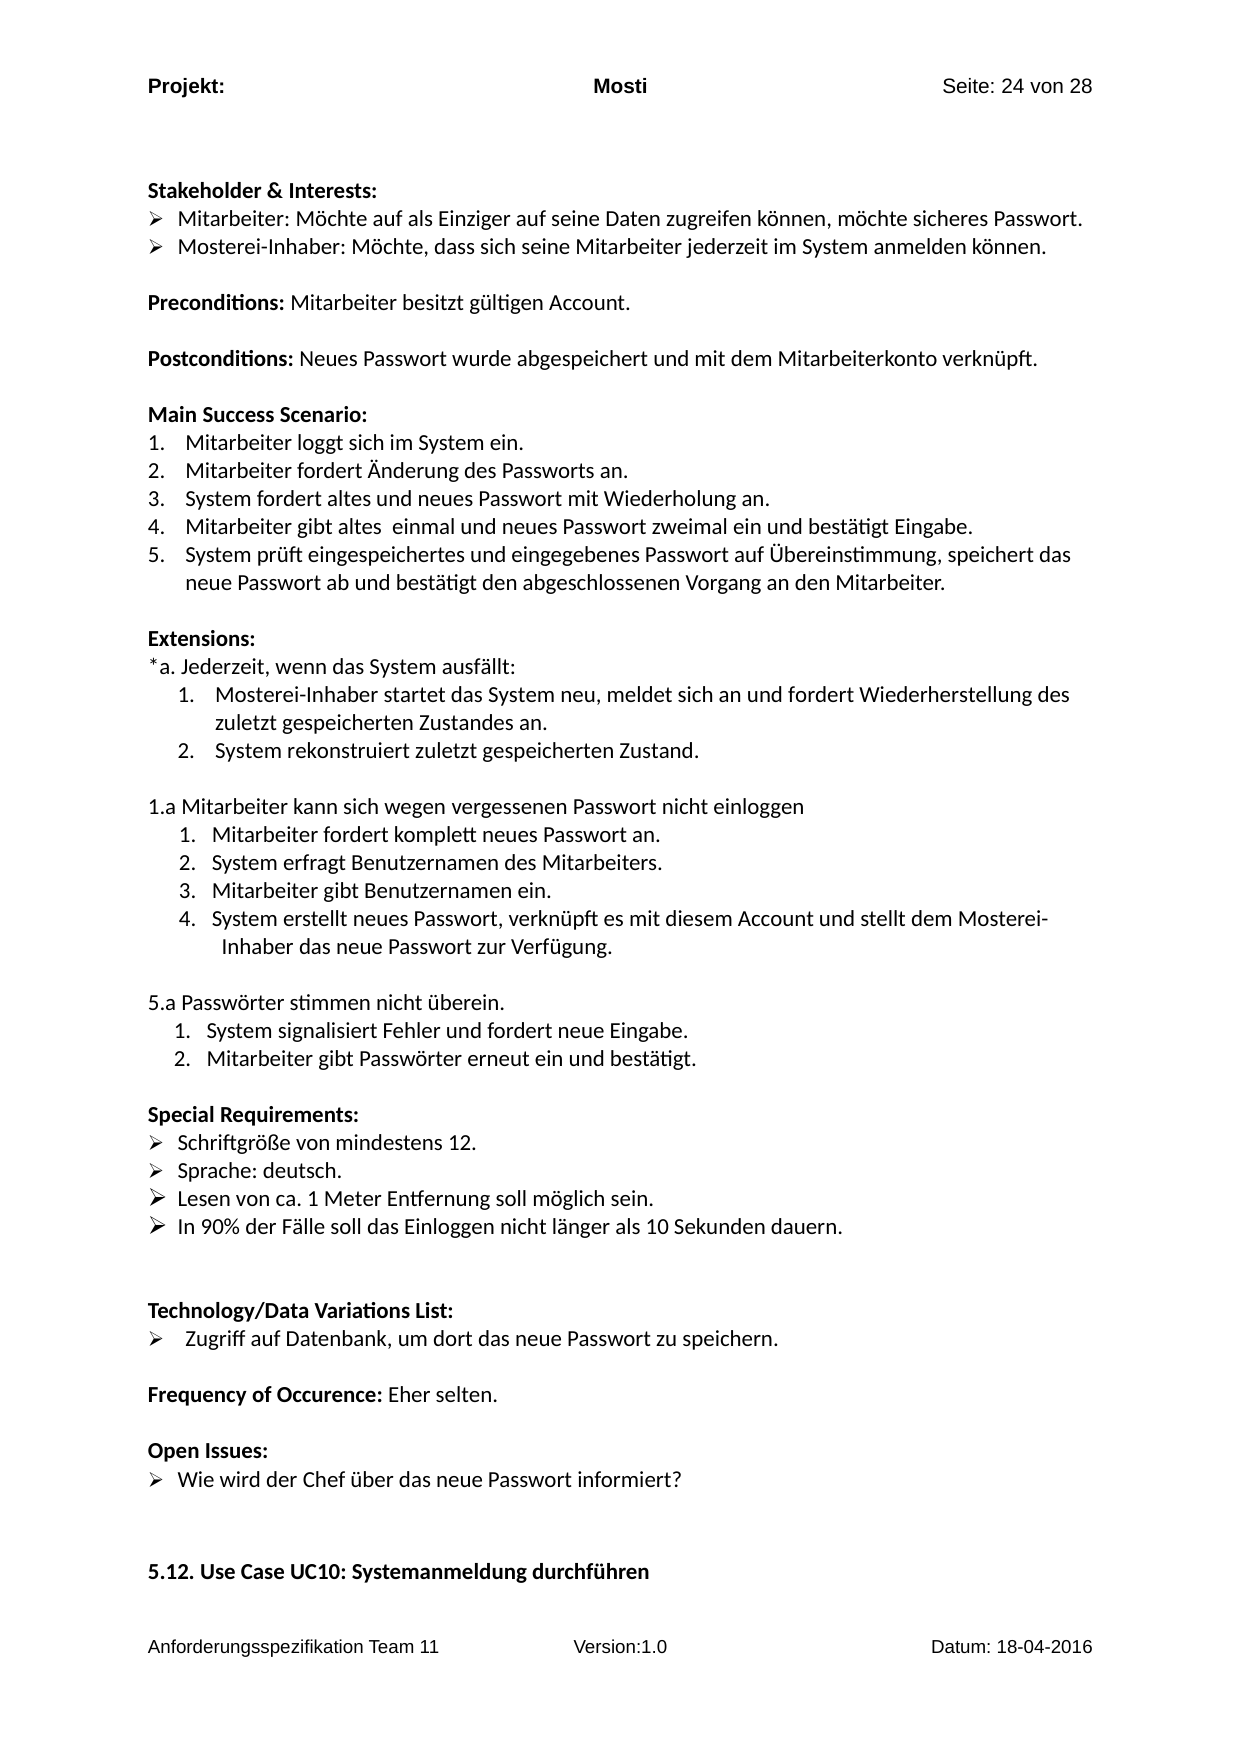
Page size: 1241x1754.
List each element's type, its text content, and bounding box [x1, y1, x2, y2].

text 1. System signalisiert Fehler und fordert neue Eingabe. [148, 1016, 1092, 1044]
list Wie wird der Chef über das neue Passwort informiert? [148, 1465, 1092, 1493]
text 5.a Passwörter stimmen nicht überein. [148, 988, 1092, 1016]
list Lesen von ca. 1 Meter Entfernung soll möglich sein. [148, 1184, 1092, 1212]
text 1.a Mitarbeiter kann sich wegen vergessenen Passwort nicht einloggen [148, 792, 1092, 820]
text 2. Mitarbeiter gibt Passwörter erneut ein und bestätigt. [148, 1044, 1092, 1072]
list System rekonstruiert zuletzt gespeicherten Zustand. [177, 736, 1092, 764]
text Main Success Scenario: [148, 400, 1092, 428]
text 1. Mitarbeiter fordert komplett neues Passwort an. [148, 820, 1092, 848]
text Technology/Data Variations List: [148, 1297, 1092, 1324]
text Stakeholder & Interests: [148, 176, 1092, 204]
list Mitarbeiter fordert Änderung des Passworts an. [148, 456, 1092, 484]
list In 90% der Fälle soll das Einloggen nicht länger als 10 Sekunden dauern. [148, 1212, 1092, 1241]
list Mitarbeiter gibt altes einmal und neues Passwort zweimal ein und bestätigt Eingabe. [148, 512, 1092, 540]
text Extensions: [148, 624, 1092, 652]
text 3. Mitarbeiter gibt Benutzernamen ein. [148, 876, 1092, 904]
text Preconditions: Mitarbeiter besitzt gültigen Account. [148, 288, 1092, 316]
list Mitarbeiter: Möchte auf als Einziger auf seine Daten zugreifen können, möchte sicheres Passwort. [148, 204, 1092, 232]
list System fordert altes und neues Passwort mit Wiederholung an. [148, 484, 1092, 512]
list Mitarbeiter loggt sich im System ein. [148, 428, 1092, 456]
list Zugriff auf Datenbank, um dort das neue Passwort zu speichern. [148, 1324, 1092, 1353]
text Frequency of Occurence: Eher selten. [148, 1381, 1092, 1409]
list Mosterei-Inhaber: Möchte, dass sich seine Mitarbeiter jederzeit im System anmelden können. [148, 232, 1092, 260]
list Mosterei-Inhaber startet das System neu, meldet sich an und fordert Wiederherstellung des zuletzt gespeicherten Zustandes an. [177, 680, 1092, 736]
text 2. System erfragt Benutzernamen des Mitarbeiters. [148, 848, 1092, 876]
list System prüft eingespeichertes und eingegebenes Passwort auf Übereinstimmung, speichert das neue Passwort ab und bestätigt den abgeschlossenen Vorgang an den Mitarbeiter. [148, 540, 1092, 596]
list Sprache: deutsch. [148, 1156, 1092, 1184]
text *a. Jederzeit, wenn das System ausfällt: [148, 652, 1092, 680]
text Open Issues: [148, 1437, 1092, 1465]
text 4. System erstellt neues Passwort, verknüpft es mit diesem Account und stellt dem Mosterei- Inhaber das neue Passwort zur Verfügung. [148, 904, 1092, 960]
text Postconditions: Neues Passwort wurde abgespeichert und mit dem Mitarbeiterkonto verknüpft. [148, 344, 1092, 372]
list Schriftgröße von mindestens 12. [148, 1128, 1092, 1156]
text Special Requirements: [148, 1100, 1092, 1128]
subtitle 5.12. Use Case UC10: Systemanmeldung durchführen [148, 1557, 1092, 1585]
